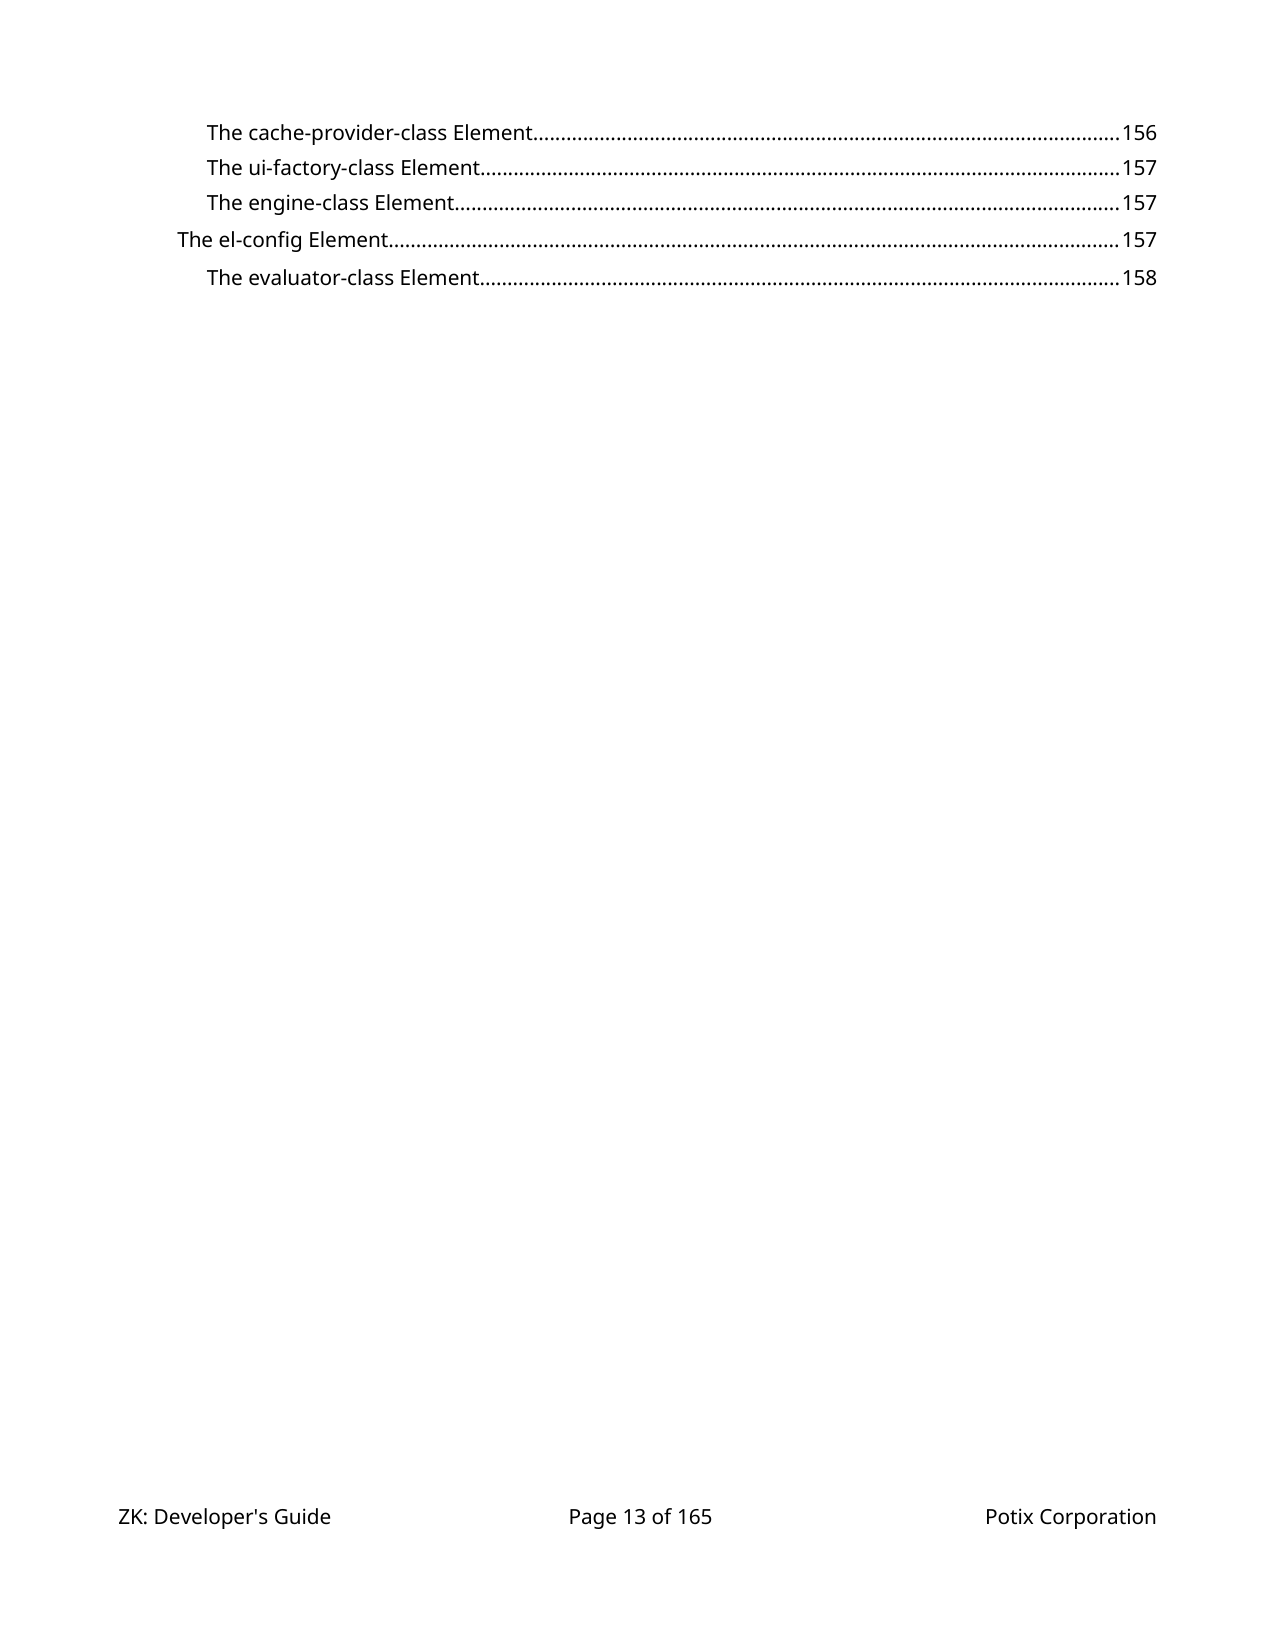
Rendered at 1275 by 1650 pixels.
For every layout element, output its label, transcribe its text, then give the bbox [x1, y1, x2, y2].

text The el-config Element 157 [177, 226, 1157, 254]
text The evaluator-class Element 158 [207, 263, 1157, 291]
text The engine-class Element 157 [207, 188, 1157, 217]
text The ui-factory-class Element 157 [207, 153, 1157, 182]
text The cache-provider-class Element 156 [207, 118, 1157, 146]
